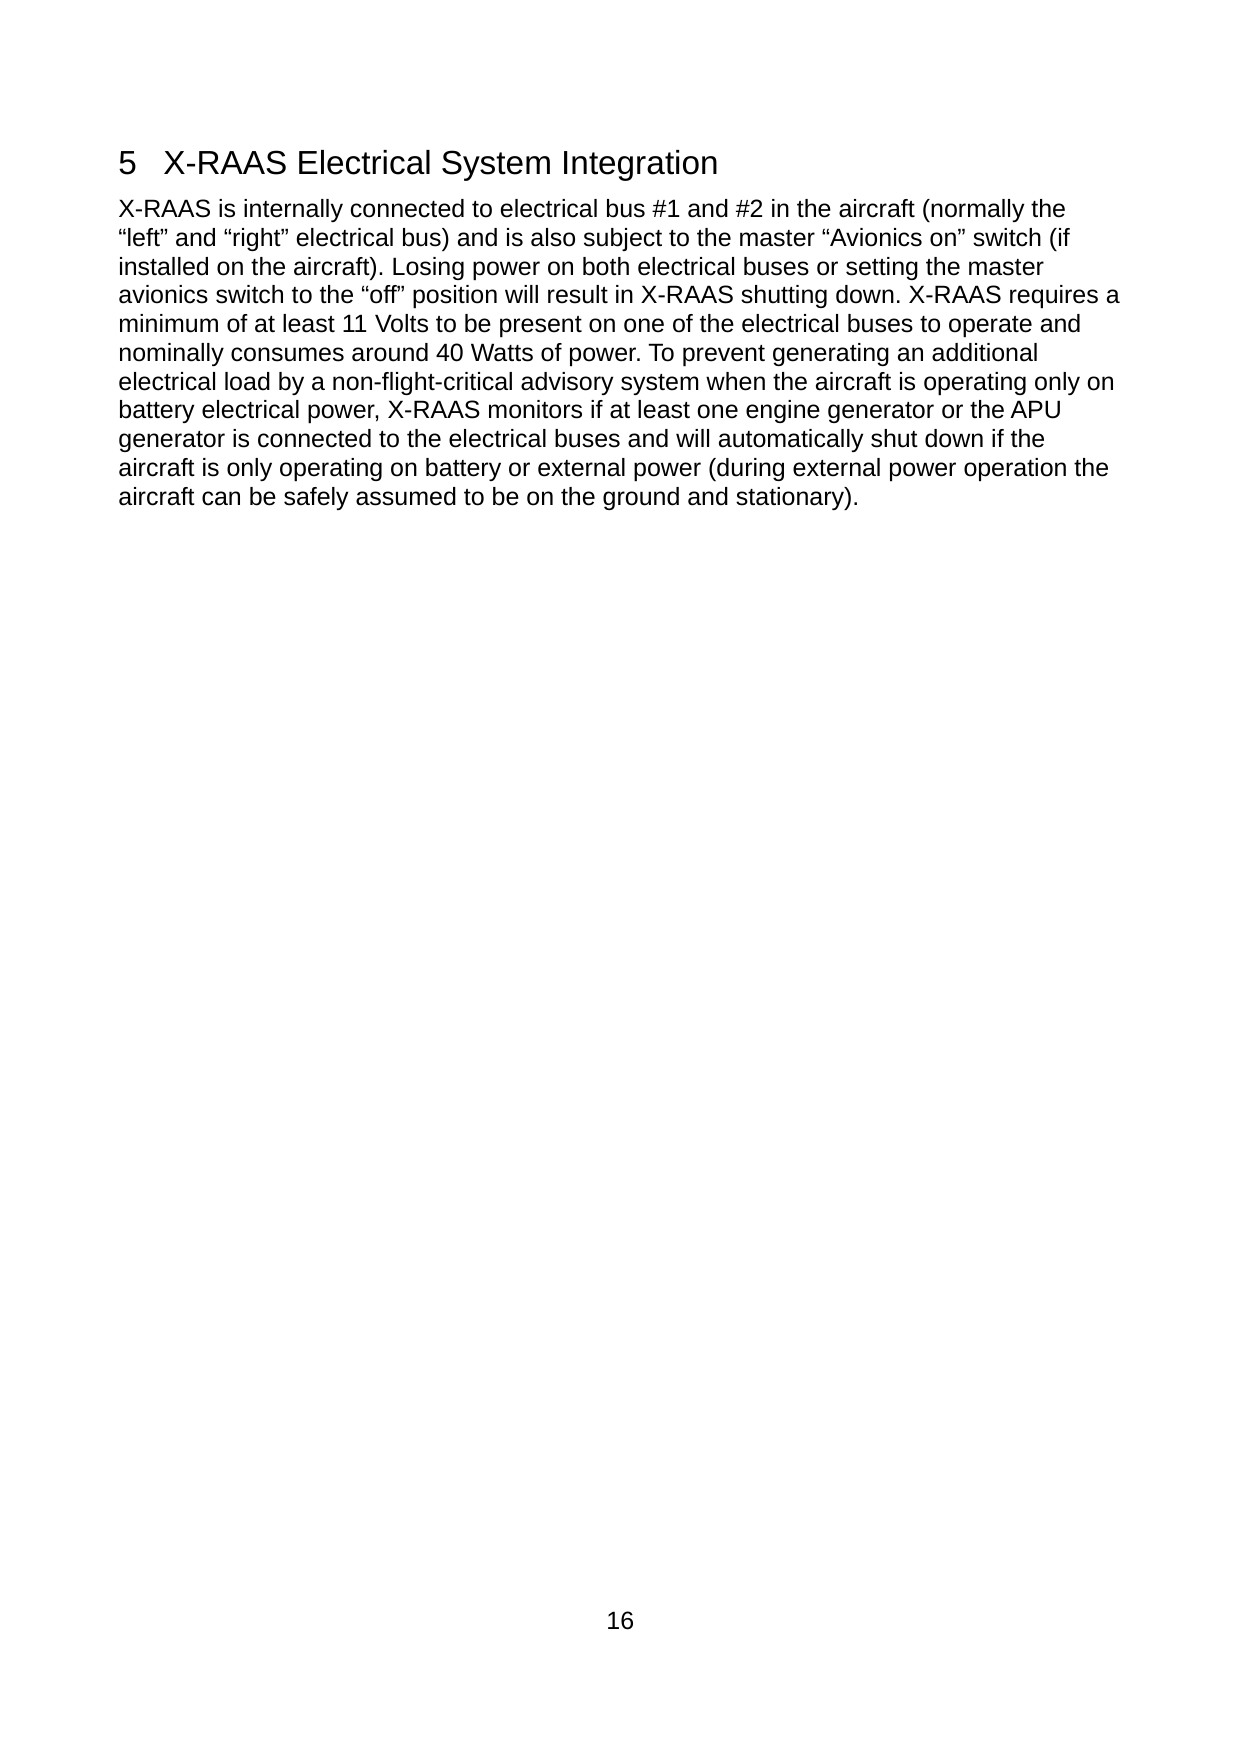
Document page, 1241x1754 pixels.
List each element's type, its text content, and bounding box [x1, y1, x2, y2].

subtitle X-RAAS Electrical System Integration [118, 143, 1122, 182]
text X-RAAS is internally connected to electrical bus #1 and #2 in the aircraft (normally the “left” and “right” electrical bus) and is also subject to the master “Avionics on” switch (if installed on the aircraft). Losing power on both electrical buses or setting the master avionics switch to the “off” position will result in X-RAAS shutting down. X-RAAS requires a minimum of at least 11 Volts to be present on one of the electrical buses to operate and nominally consumes around 40 Watts of power. To prevent generating an additional electrical load by a non-flight-critical advisory system when the aircraft is operating only on battery electrical power, X-RAAS monitors if at least one engine generator or the APU generator is connected to the electrical buses and will automatically shut down if the aircraft is only operating on battery or external power (during external power operation the aircraft can be safely assumed to be on the ground and stationary). [118, 194, 1122, 510]
